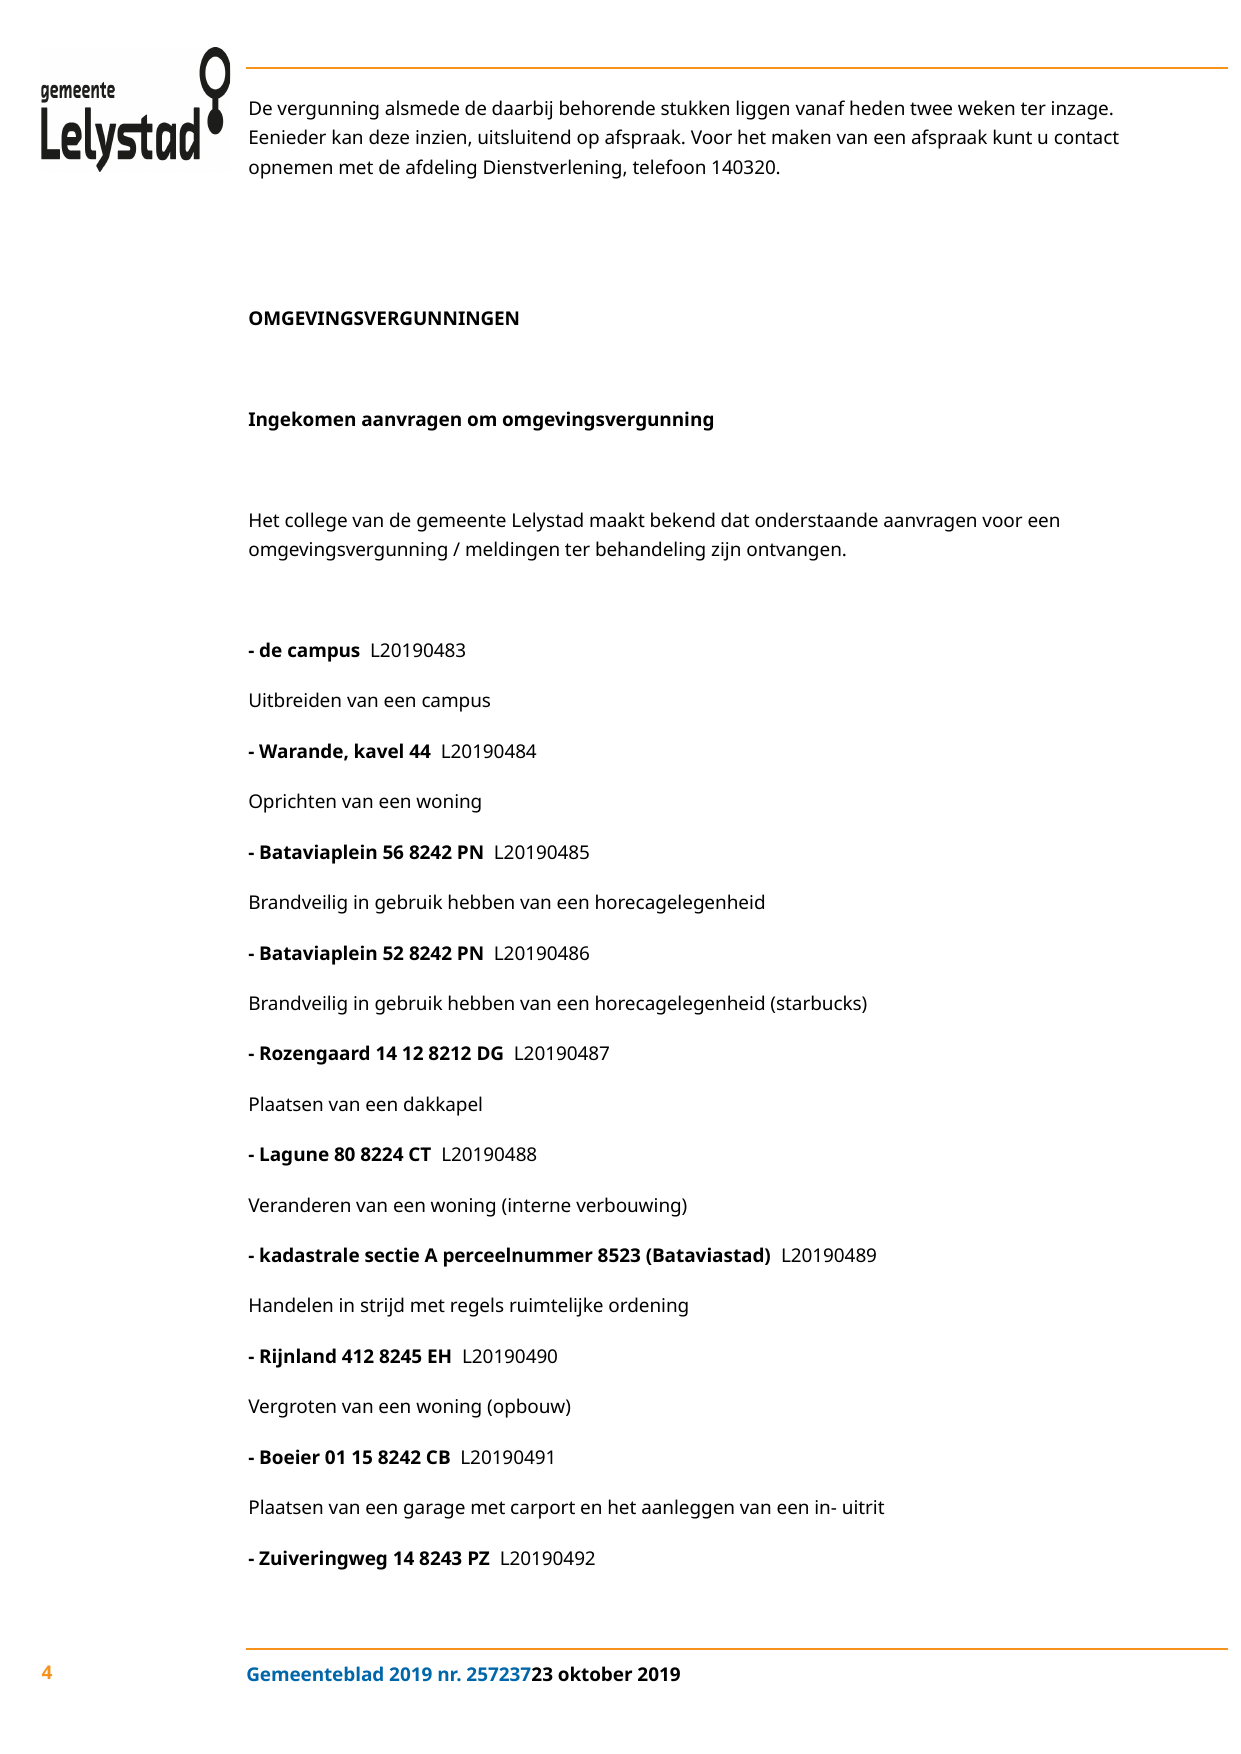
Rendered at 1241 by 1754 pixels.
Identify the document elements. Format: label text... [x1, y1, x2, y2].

text - Bataviaplein 56 8242 PN L20190485 [248, 839, 1152, 865]
picture [41, 47, 231, 172]
text Plaatsen van een dakkapel [248, 1091, 1152, 1117]
text Brandveilig in gebruik hebben van een horecagelegenheid [248, 889, 1152, 915]
text - kadastrale sectie A perceelnummer 8523 (Bataviastad) L20190489 [248, 1242, 1152, 1268]
text Uitbreiden van een campus [248, 688, 1152, 713]
text Het college van de gemeente Lelystad maakt bekend dat onderstaande aanvragen voor een omgevingsvergunning / meldingen ter behandeling zijn ontvangen. [248, 507, 1152, 562]
text - Warande, kavel 44 L20190484 [248, 738, 1152, 764]
text Ingekomen aanvragen om omgevingsvergunning [248, 406, 1152, 432]
text Vergroten van een woning (opbouw) [248, 1393, 1152, 1419]
text Handelen in strijd met regels ruimtelijke ordening [248, 1293, 1152, 1318]
text - Rozengaard 14 12 8212 DG L20190487 [248, 1041, 1152, 1066]
text Veranderen van een woning (interne verbouwing) [248, 1192, 1152, 1218]
text - Boeier 01 15 8242 CB L20190491 [248, 1444, 1152, 1470]
text - de campus L20190483 [248, 637, 1152, 663]
text - Zuiveringweg 14 8243 PZ L20190492 [248, 1545, 1152, 1571]
text Plaatsen van een garage met carport en het aanleggen van een in- uitrit [248, 1494, 1152, 1520]
text Brandveilig in gebruik hebben van een horecagelegenheid (starbucks) [248, 990, 1152, 1016]
text OMGEVINGSVERGUNNINGEN [248, 305, 1152, 331]
text Oprichten van een woning [248, 788, 1152, 814]
text - Rijnland 412 8245 EH L20190490 [248, 1343, 1152, 1369]
text - Bataviaplein 52 8242 PN L20190486 [248, 940, 1152, 966]
text De vergunning alsmede de daarbij behorende stukken liggen vanaf heden twee weken ter inzage. Eenieder kan deze inzien, uitsluitend op afspraak. Voor het maken van een afspraak kunt u contact opnemen met de afdeling Dienstverlening, telefoon 140320. [248, 95, 1152, 180]
text - Lagune 80 8224 CT L20190488 [248, 1141, 1152, 1167]
